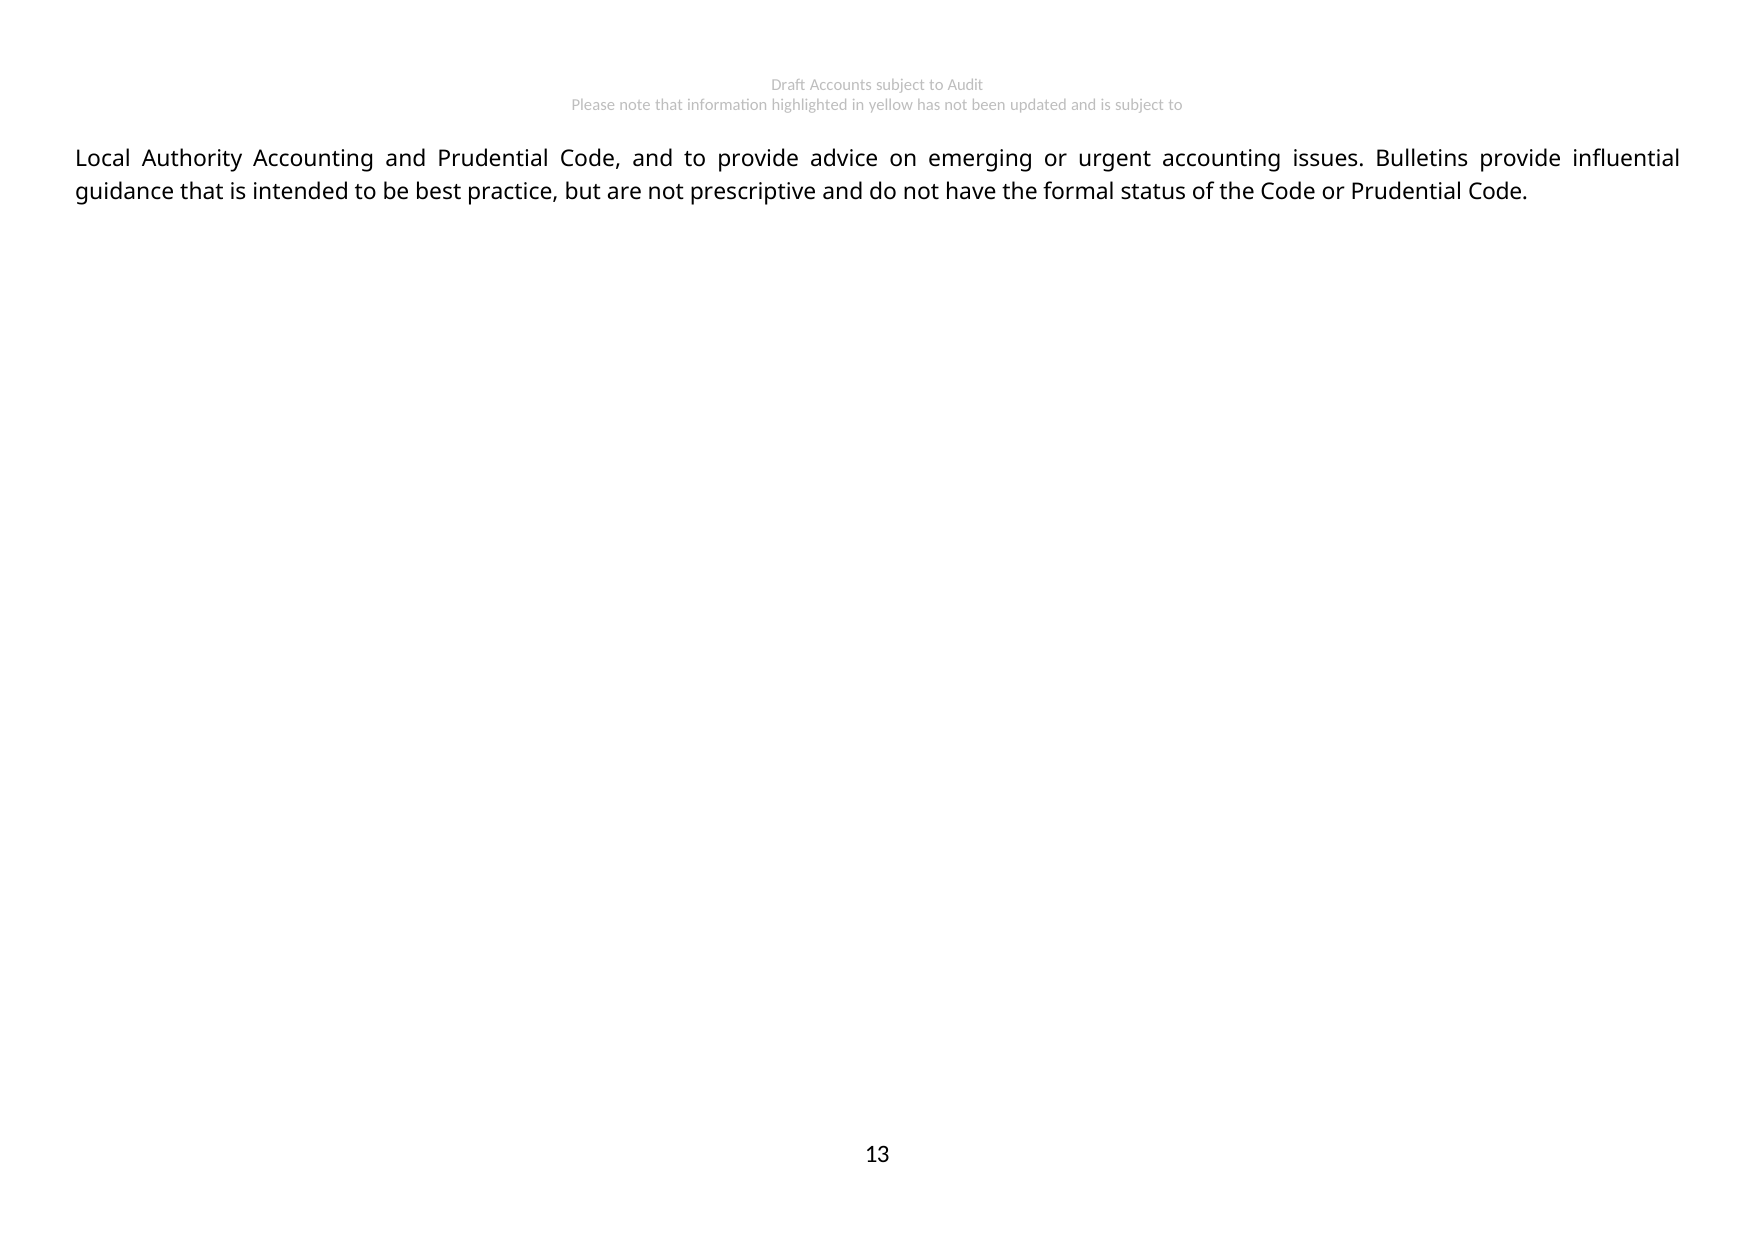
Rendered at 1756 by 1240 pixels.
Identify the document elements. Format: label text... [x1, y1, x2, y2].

text Local Authority Accounting and Prudential Code, and to provide advice on emerging or urgent accounting issues. Bulletins provide influential guidance that is intended to be best practice, but are not prescriptive and do not have the formal status of the Code or Prudential Code. [75, 142, 1681, 206]
